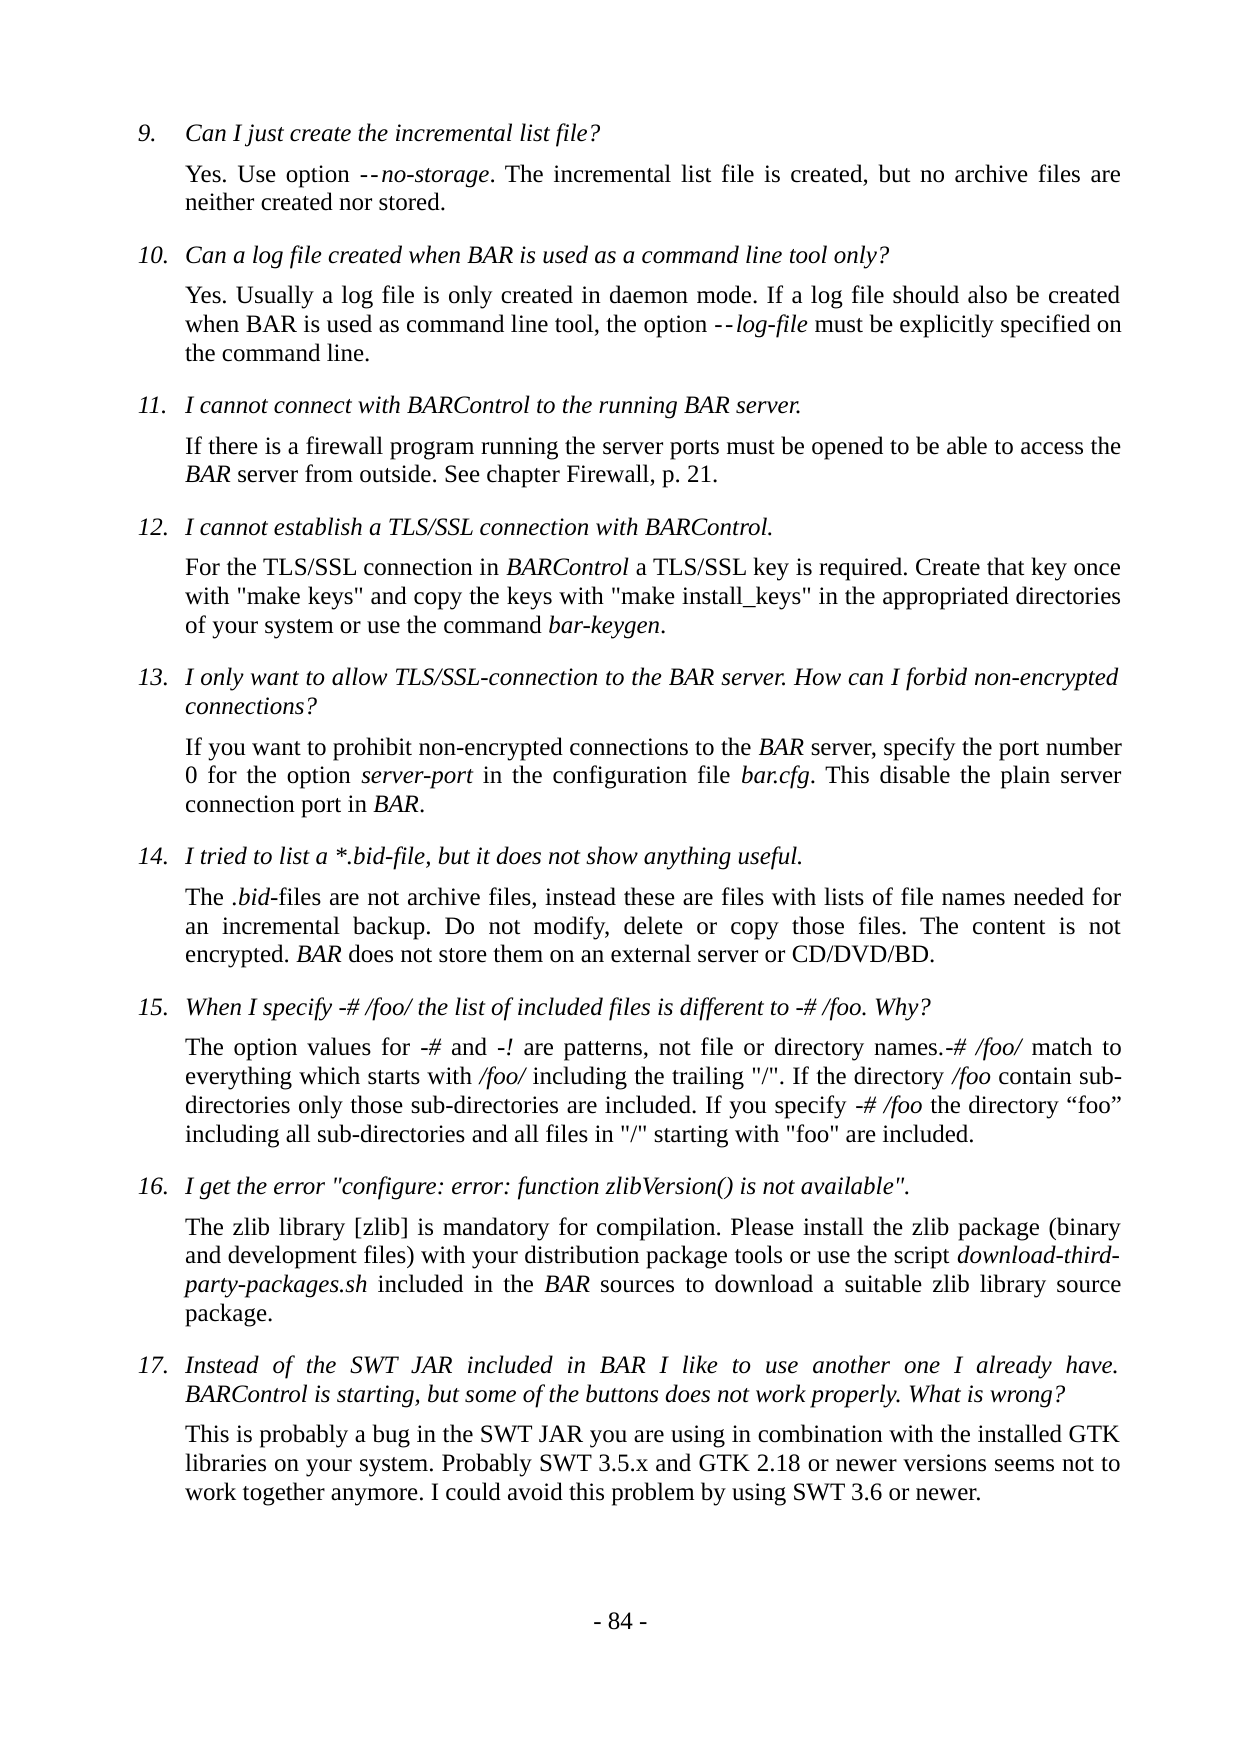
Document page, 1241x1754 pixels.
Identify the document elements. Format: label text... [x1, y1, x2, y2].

list I only want to allow TLS/SSL-connection to the BAR server. How can I forbid non-encrypted connections? [138, 662, 1122, 720]
list I tried to list a *.bid-file, but it does not show anything useful. [138, 841, 1122, 870]
list Can a log file created when BAR is used as a command line tool only? [138, 240, 1122, 268]
text Yes. Use option ‑‑no-storage. The incremental list file is created, but no archive files are neither created nor stored. [185, 159, 1122, 216]
text The zlib library [zlib] is mandatory for compilation. Please install the zlib package (binary and development files) with your distribution package tools or use the script download-third-party-packages.sh included in the BAR sources to download a suitable zlib library source package. [185, 1212, 1122, 1327]
text If there is a firewall program running the server ports must be opened to be able to access the BAR server from outside. See chapter Firewall, p. 21. [185, 431, 1122, 488]
list When I specify -# /foo/ the list of included files is different to -# /foo. Why? [138, 992, 1122, 1021]
text Yes. Usually a log file is only created in daemon mode. If a log file should also be created when BAR is used as command line tool, the option ‑‑log-file must be explicitly specified on the command line. [185, 280, 1122, 367]
text This is probably a bug in the SWT JAR you are using in combination with the installed GTK libraries on your system. Probably SWT 3.5.x and GTK 2.18 or newer versions seems not to work together anymore. I could avoid this problem by using SWT 3.6 or newer. [185, 1419, 1122, 1506]
list Can I just create the incremental list file? [138, 118, 1122, 147]
text The .bid-files are not archive files, instead these are files with lists of file names needed for an incremental backup. Do not modify, delete or copy those files. The content is not encrypted. BAR does not store them on an external server or CD/DVD/BD. [185, 882, 1122, 968]
text For the TLS/SSL connection in BARControl a TLS/SSL key is required. Create that key once with "make keys" and copy the keys with "make install_keys" in the appropriated directories of your system or use the command bar-keygen. [185, 552, 1122, 639]
list Instead of the SWT JAR included in BAR I like to use another one I already have. BARControl is starting, but some of the buttons does not work properly. What is wrong? [138, 1350, 1122, 1408]
list I cannot establish a TLS/SSL connection with BARControl. [138, 512, 1122, 541]
list I get the error "configure: error: function zlibVersion() is not available". [138, 1171, 1122, 1200]
text If you want to prohibit non-encrypted connections to the BAR server, specify the port number 0 for the option server-port in the configuration file bar.cfg. This disable the plain server connection port in BAR. [185, 732, 1122, 818]
list I cannot connect with BARControl to the running BAR server. [138, 390, 1122, 419]
text The option values for -# and -! are patterns, not file or directory names.-# /foo/ match to everything which starts with /foo/ including the trailing "/". If the directory /foo contain sub-directories only those sub-directories are included. If you specify -# /foo the directory “foo” including all sub-directories and all files in "/" starting with "foo" are included. [185, 1032, 1122, 1147]
